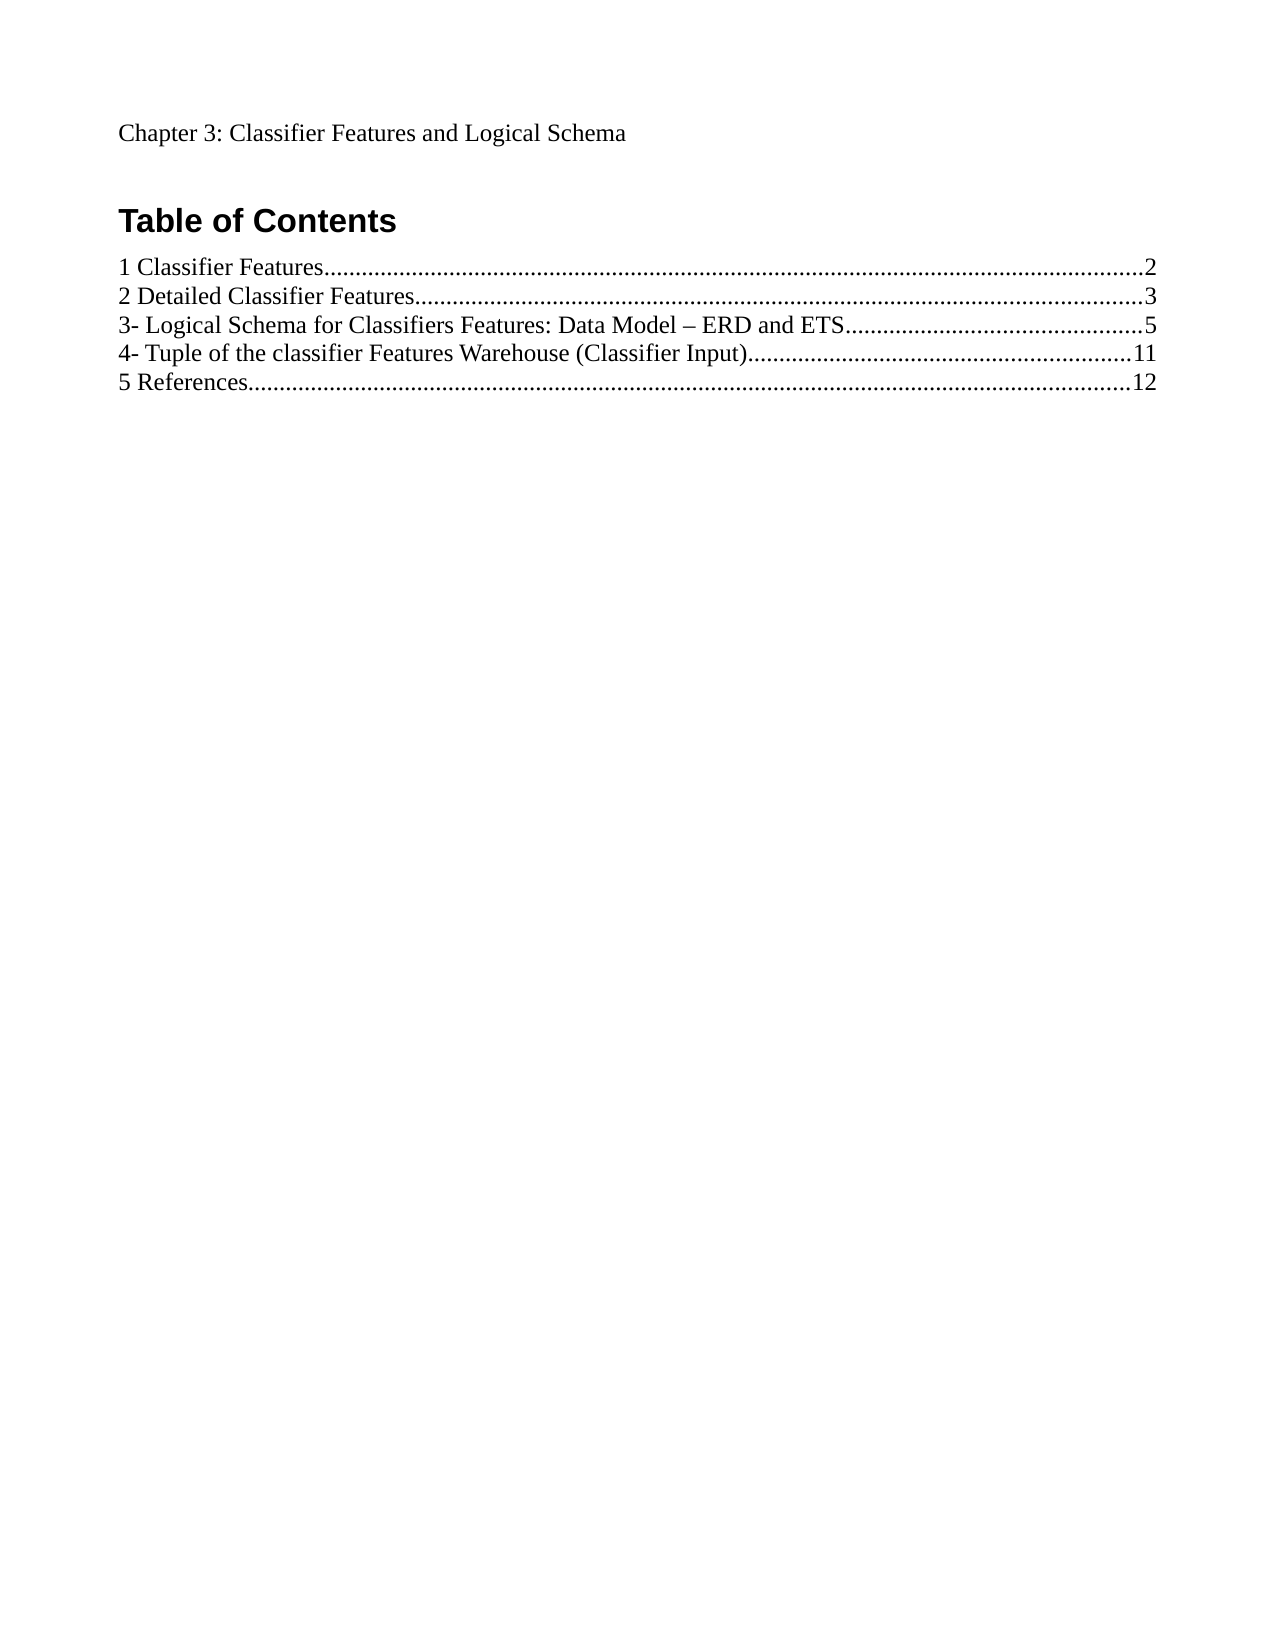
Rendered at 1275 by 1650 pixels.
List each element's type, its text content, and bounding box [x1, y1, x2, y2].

text 1 Classifier Features 2 [118, 252, 1157, 281]
text 2 Detailed Classifier Features 3 [118, 281, 1157, 310]
text 4- Tuple of the classifier Features Warehouse (Classifier Input) 11 [118, 338, 1157, 367]
text 3- Logical Schema for Classifiers Features: Data Model – ERD and ETS 5 [118, 310, 1157, 338]
subtitle Table of Contents [118, 201, 1157, 240]
text 5 References 12 [118, 367, 1157, 396]
